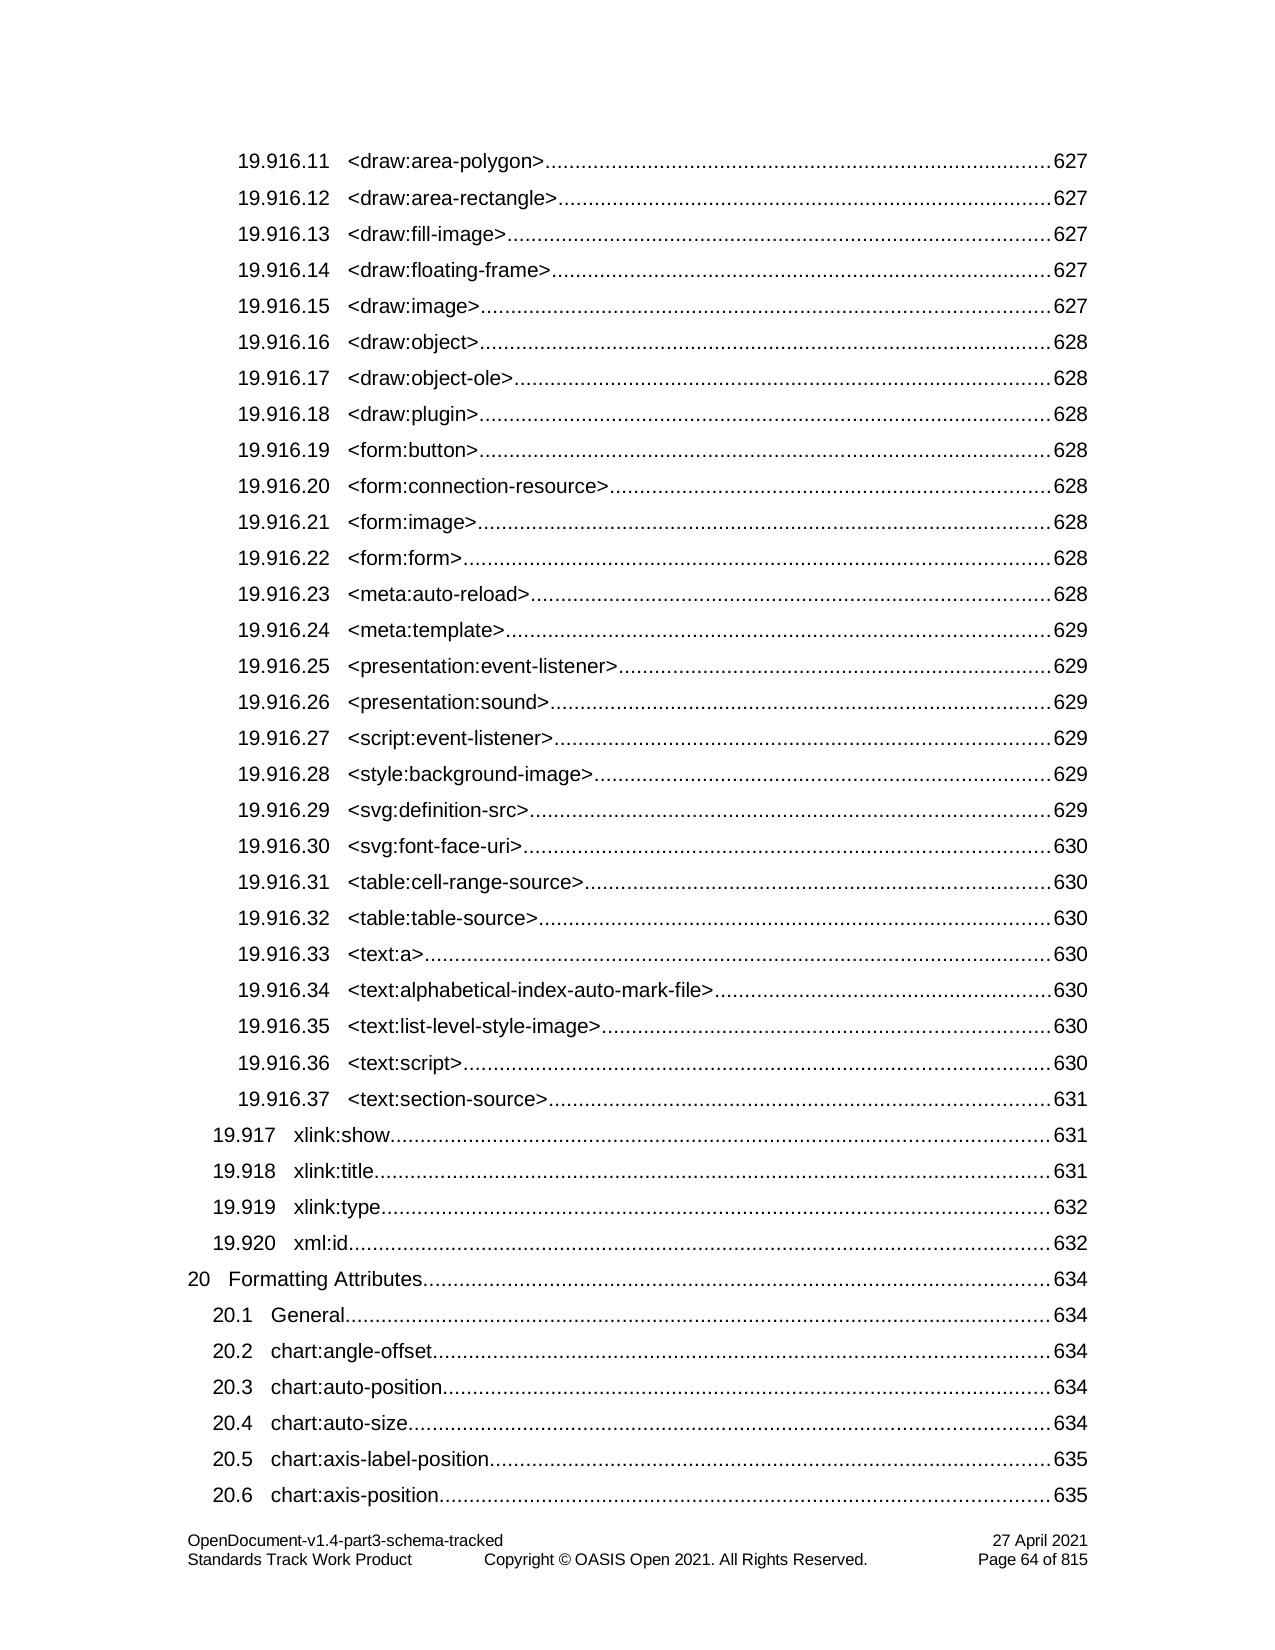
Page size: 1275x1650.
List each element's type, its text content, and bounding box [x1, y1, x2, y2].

text 19.916.12 <draw:area-rectangle> 627 [237, 186, 1088, 209]
text 20.5 chart:axis-label-position 635 [212, 1447, 1088, 1471]
text 19.916.16 <draw:object> 628 [237, 330, 1088, 354]
text 20.1 General 634 [212, 1303, 1088, 1327]
text 20.2 chart:angle-offset 634 [212, 1339, 1088, 1363]
text 19.916.13 <draw:fill-image> 627 [237, 222, 1088, 246]
text 19.916.25 <presentation:event-listener> 629 [237, 654, 1088, 678]
text 19.916.29 <svg:definition-src> 629 [237, 799, 1088, 822]
text 19.916.20 <form:connection-resource> 628 [237, 474, 1088, 498]
text 19.916.34 <text:alphabetical-index-auto-mark-file> 630 [237, 979, 1088, 1002]
text 19.916.18 <draw:plugin> 628 [237, 402, 1088, 426]
text 19.916.14 <draw:floating-frame> 627 [237, 258, 1088, 282]
text 19.919 xlink:type 632 [212, 1195, 1088, 1219]
text 19.920 xml:id 632 [212, 1231, 1088, 1255]
text 19.916.21 <form:image> 628 [237, 510, 1088, 534]
text 20.4 chart:auto-size 634 [212, 1411, 1088, 1435]
text 19.916.27 <script:event-listener> 629 [237, 727, 1088, 750]
text 19.916.32 <table:table-source> 630 [237, 907, 1088, 930]
text 19.916.31 <table:cell-range-source> 630 [237, 871, 1088, 894]
text 19.916.33 <text:a> 630 [237, 943, 1088, 966]
text 19.916.17 <draw:object-ole> 628 [237, 366, 1088, 390]
text 19.916.36 <text:script> 630 [237, 1051, 1088, 1074]
text 20 Formatting Attributes 634 [187, 1267, 1088, 1291]
text 19.918 xlink:title 631 [212, 1159, 1088, 1183]
text 19.916.37 <text:section-source> 631 [237, 1087, 1088, 1111]
text 20.6 chart:axis-position 635 [212, 1483, 1088, 1507]
text 19.916.15 <draw:image> 627 [237, 294, 1088, 318]
text 19.916.24 <meta:template> 629 [237, 618, 1088, 642]
text 20.3 chart:auto-position 634 [212, 1375, 1088, 1399]
text 19.916.35 <text:list-level-style-image> 630 [237, 1015, 1088, 1038]
text 19.916.19 <form:button> 628 [237, 438, 1088, 462]
text 19.917 xlink:show 631 [212, 1123, 1088, 1147]
text 19.916.26 <presentation:sound> 629 [237, 691, 1088, 714]
text 19.916.22 <form:form> 628 [237, 546, 1088, 570]
text 19.916.30 <svg:font-face-uri> 630 [237, 835, 1088, 858]
text 19.916.11 <draw:area-polygon> 627 [237, 150, 1088, 173]
text 19.916.23 <meta:auto-reload> 628 [237, 582, 1088, 606]
text 19.916.28 <style:background-image> 629 [237, 763, 1088, 786]
